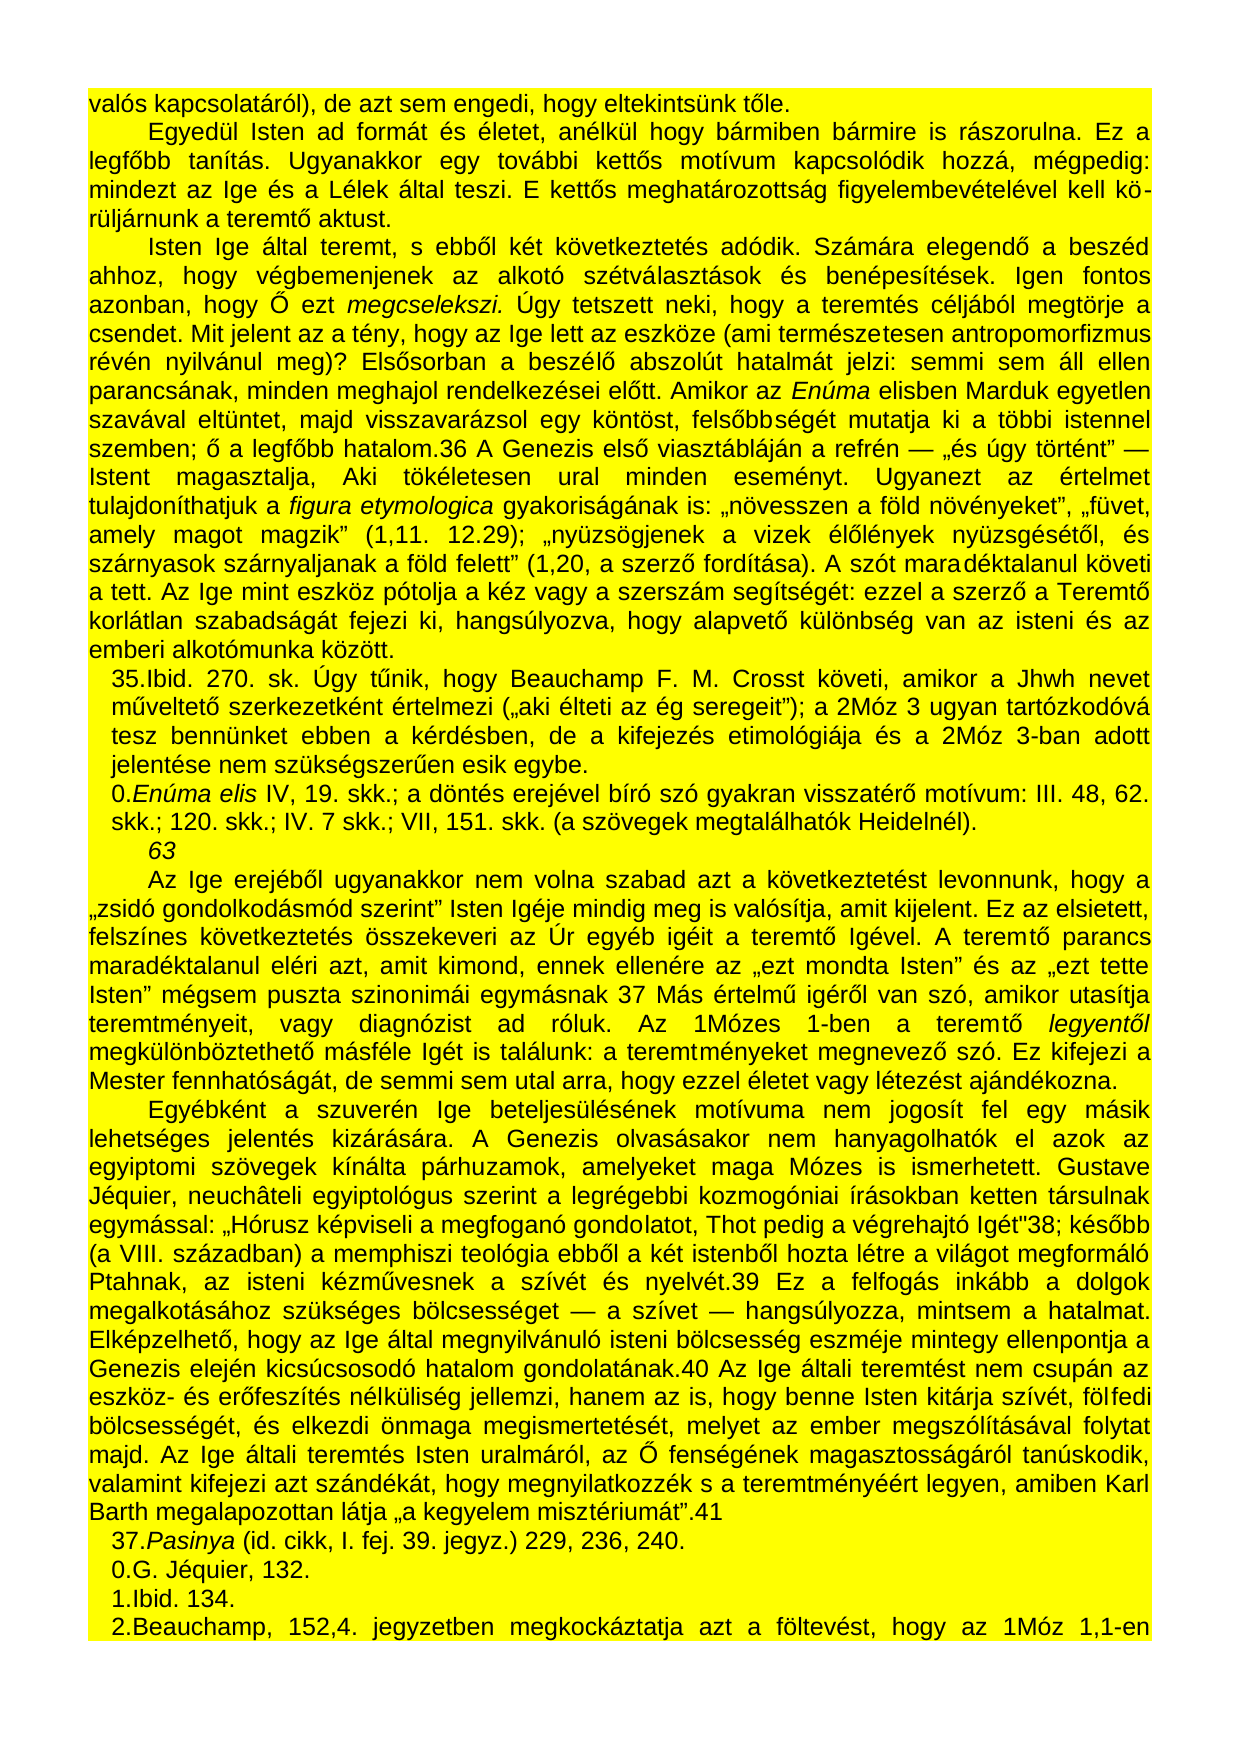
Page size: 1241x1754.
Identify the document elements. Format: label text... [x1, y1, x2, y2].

list Beauchamp, 152,4. jegyzetben megkockáztatja azt a föltevést, hogy az 1Móz 1,1-en [88, 1612, 1152, 1641]
text Egyébként a szuverén Ige beteljesülésének motívuma nem jogosít fel egy másik lehetséges jelentés kizárására. A Genezis olvasásakor nem hanyagolhatók el azok az egyiptomi szövegek kínálta párhu­zamok, amelyeket maga Mózes is ismerhetett. Gustave Jéquier, neuchâteli egyiptológus szerint a legrégebbi kozmogóniai írásokban ketten társulnak egymással: „Hórusz képviseli a megfoganó gondo­latot, Thot pedig a végrehajtó Igét"38; később (a VIII. században) a memphiszi teológia ebből a két istenből hozta létre a világot megformáló Ptahnak, az isteni kézművesnek a szívét és nyelvét.39 Ez a felfogás inkább a dolgok megalkotásához szükséges bölcsessé­get — a szívet — hangsúlyozza, mintsem a hatalmat. Elképzelhető, hogy az Ige által megnyilvánuló isteni bölcsesség eszméje mintegy ellenpontja a Genezis elején kicsúcsosodó hatalom gondolatának.40 Az Ige általi teremtést nem csupán az eszköz- és erőfeszítés nél­küliség jellemzi, hanem az is, hogy benne Isten kitárja szívét, föl­fedi bölcsességét, és elkezdi önmaga megismertetését, melyet az ember megszólításával folytat majd. Az Ige általi teremtés Isten uralmáról, az Ő fenségének magasztosságáról tanúskodik, valamint kifejezi azt szándékát, hogy megnyilatkozzék s a teremtményéért legyen, amiben Karl Barth megalapozottan látja „a kegyelem misz­tériumát”.41 [88, 1095, 1152, 1526]
text Az Ige erejéből ugyanakkor nem volna szabad azt a következtetést levonnunk, hogy a „zsidó gondolkodásmód szerint” Isten Igéje mindig meg is valósítja, amit kijelent. Ez az elsietett, felszínes kö­vetkeztetés összekeveri az Úr egyéb igéit a teremtő Igével. A terem­tő parancs maradéktalanul eléri azt, amit kimond, ennek ellenére az „ezt mondta Isten” és az „ezt tette Isten” mégsem puszta szino­nimái egymásnak 37 Más értelmű igéről van szó, amikor utasítja teremtményeit, vagy diagnózist ad róluk. Az 1Mózes 1-ben a terem­tő legyentől megkülönböztethető másféle Igét is találunk: a teremt­ményeket megnevező szó. Ez kifejezi a Mester fennhatóságát, de semmi sem utal arra, hogy ezzel életet vagy létezést ajándékozna. [88, 865, 1152, 1095]
text Egyedül Isten ad formát és életet, anélkül hogy bármiben bármire is rászorulna. Ez a legfőbb tanítás. Ugyanakkor egy további kettős motívum kapcsolódik hozzá, mégpedig: mindezt az Ige és a Lélek által teszi. E kettős meghatározottság figyelembevételével kell kö­rüljárnunk a teremtő aktust. [88, 117, 1152, 232]
list Enúma elis IV, 19. skk.; a döntés erejével bíró szó gyakran visszatérő motívum: III. 48, 62. skk.; 120. skk.; IV. 7 skk.; VII, 151. skk. (a szövegek megtalálhatók Heidelnél). [88, 778, 1152, 836]
list Ibid. 270. sk. Úgy tűnik, hogy Beauchamp F. M. Crosst követi, amikor a Jhwh nevet műveltető szerkezetként értelmezi („aki élteti az ég seregeit”); a 2Móz 3 ugyan tartózkodóvá tesz bennünket ebben a kérdésben, de a kifejezés etimológiája és a 2Móz 3-ban adott jelentése nem szükségszerűen esik egybe. [88, 663, 1152, 778]
text Isten Ige által teremt, s ebből két következtetés adódik. Számára elegendő a beszéd ahhoz, hogy végbemenjenek az alkotó szétvá­lasztások és benépesítések. Igen fontos azonban, hogy Ő ezt meg­cselekszi. Úgy tetszett neki, hogy a teremtés céljából megtörje a csen­det. Mit jelent az a tény, hogy az Ige lett az eszköze (ami természe­tesen antropomorfizmus révén nyilvánul meg)? Elsősorban a beszé­lő abszolút hatalmát jelzi: semmi sem áll ellen parancsának, minden meghajol rendelkezései előtt. Amikor az Enúma elisben Marduk egyetlen szavával eltüntet, majd visszavarázsol egy köntöst, felsőbb­ségét mutatja ki a többi istennel szemben; ő a legfőbb hatalom.36 A Genezis első viasztábláján a refrén — „és úgy történt” — Istent magasztalja, Aki tökéletesen ural minden eseményt. Ugyanezt az értelmet tulajdoníthatjuk a figura etymologica gyakoriságának is: „növesszen a föld növényeket”, „füvet, amely magot magzik” (1,11. 12.29); „nyüzsögjenek a vizek élőlények nyüzsgésétől, és szárnyasok szárnyaljanak a föld felett” (1,20, a szerző fordítása). A szót mara­déktalanul követi a tett. Az Ige mint eszköz pótolja a kéz vagy a szerszám segítségét: ezzel a szerző a Teremtő korlátlan szabadsá­gát fejezi ki, hangsúlyozva, hogy alapvető különbség van az isteni és az emberi alkotómunka között. [88, 232, 1152, 663]
text 63 [88, 836, 1152, 865]
list G. Jéquier, 132. [88, 1555, 1152, 1583]
text valós kapcsolatáról), de azt sem engedi, hogy eltekintsünk tőle. [88, 88, 1152, 117]
list Pasinya (id. cikk, I. fej. 39. jegyz.) 229, 236, 240. [88, 1526, 1152, 1555]
list Ibid. 134. [88, 1583, 1152, 1612]
